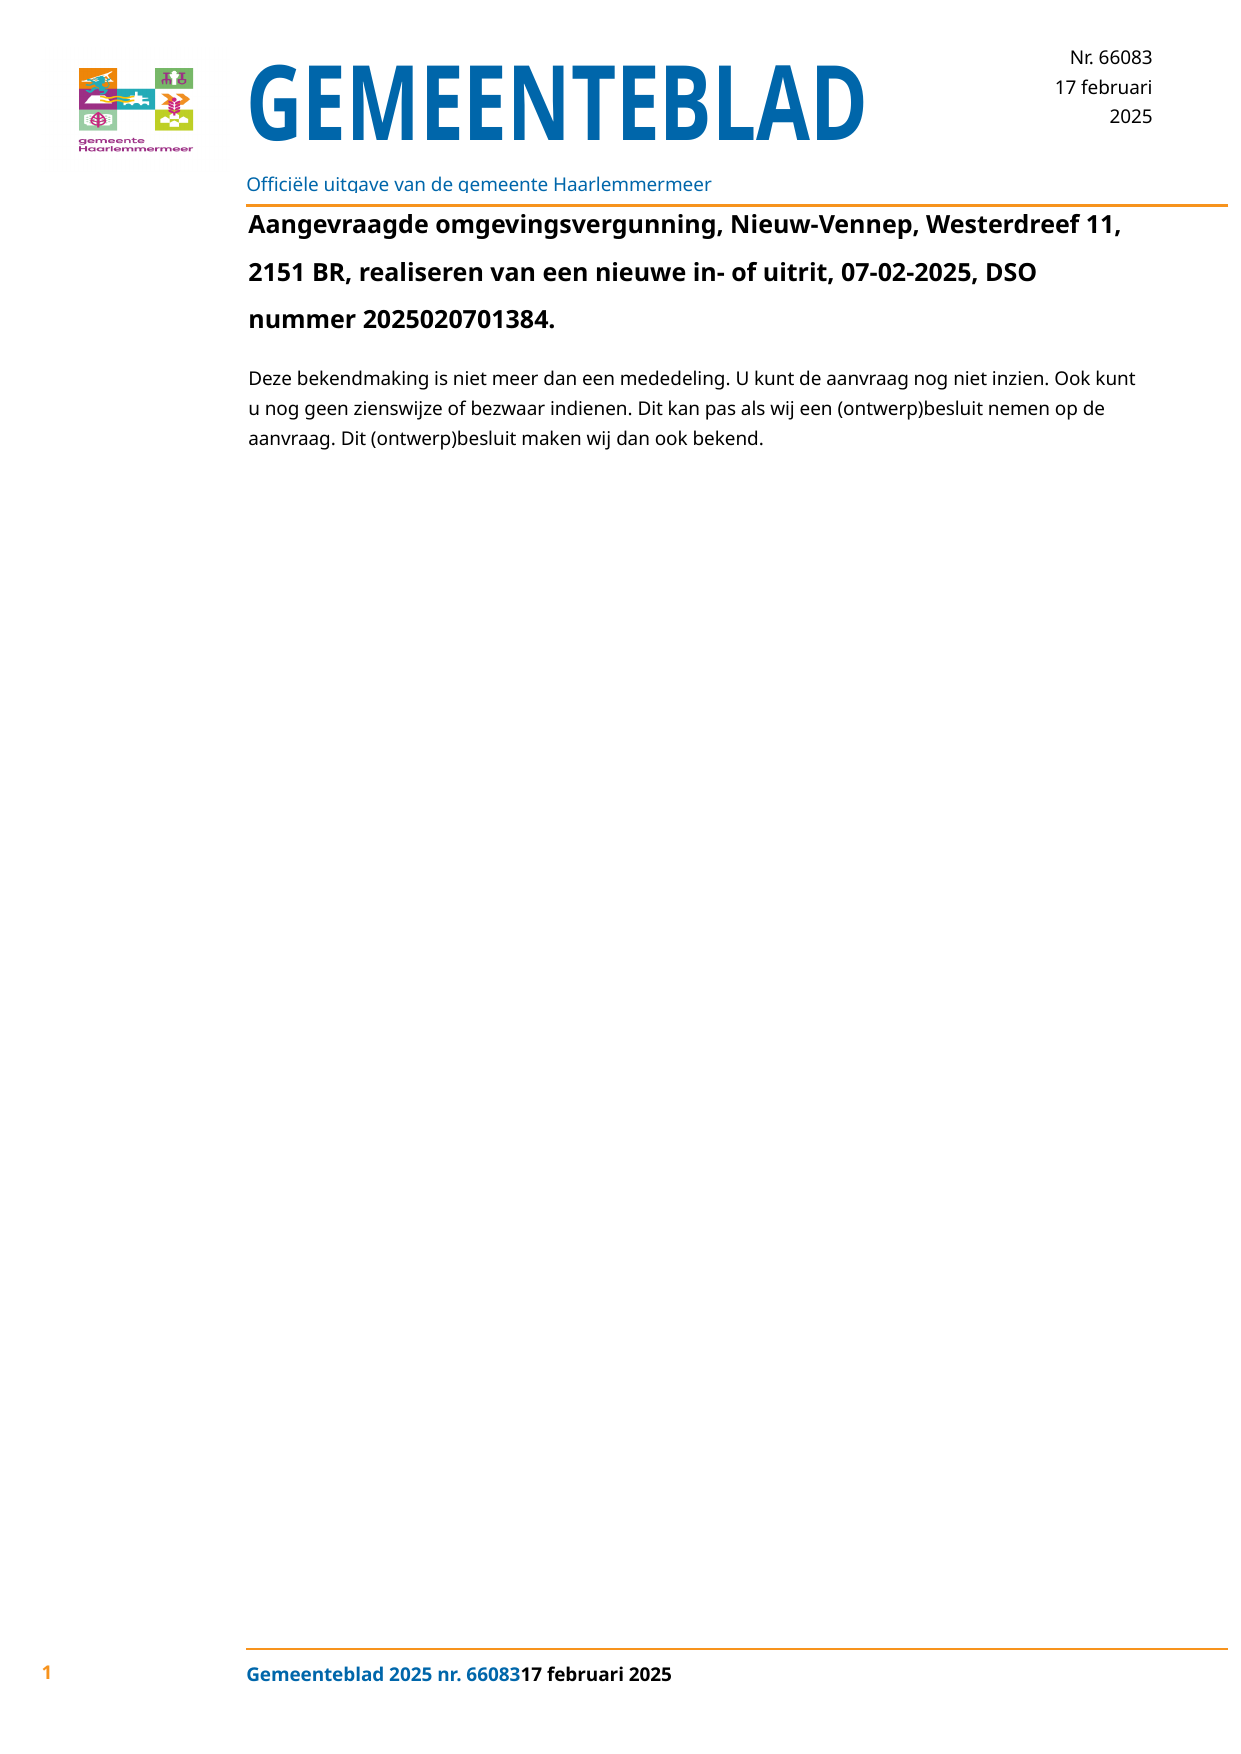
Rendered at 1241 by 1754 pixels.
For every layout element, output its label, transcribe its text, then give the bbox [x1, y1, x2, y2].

text Deze bekendmaking is niet meer dan een mededeling. U kunt de aanvraag nog niet inzien. Ook kunt u nog geen zienswijze of bezwaar indienen. Dit kan pas als wij een (ontwerp)besluit nemen op de aanvraag. Dit (ontwerp)besluit maken wij dan ook bekend. [248, 366, 1152, 450]
text Aangevraagde omgevingsvergunning, Nieuw-Vennep, Westerdreef 11, 2151 BR, realiseren van een nieuwe in- of uitrit, 07-02-2025, DSO nummer 2025020701384. [248, 207, 1152, 336]
picture [41, 47, 231, 172]
